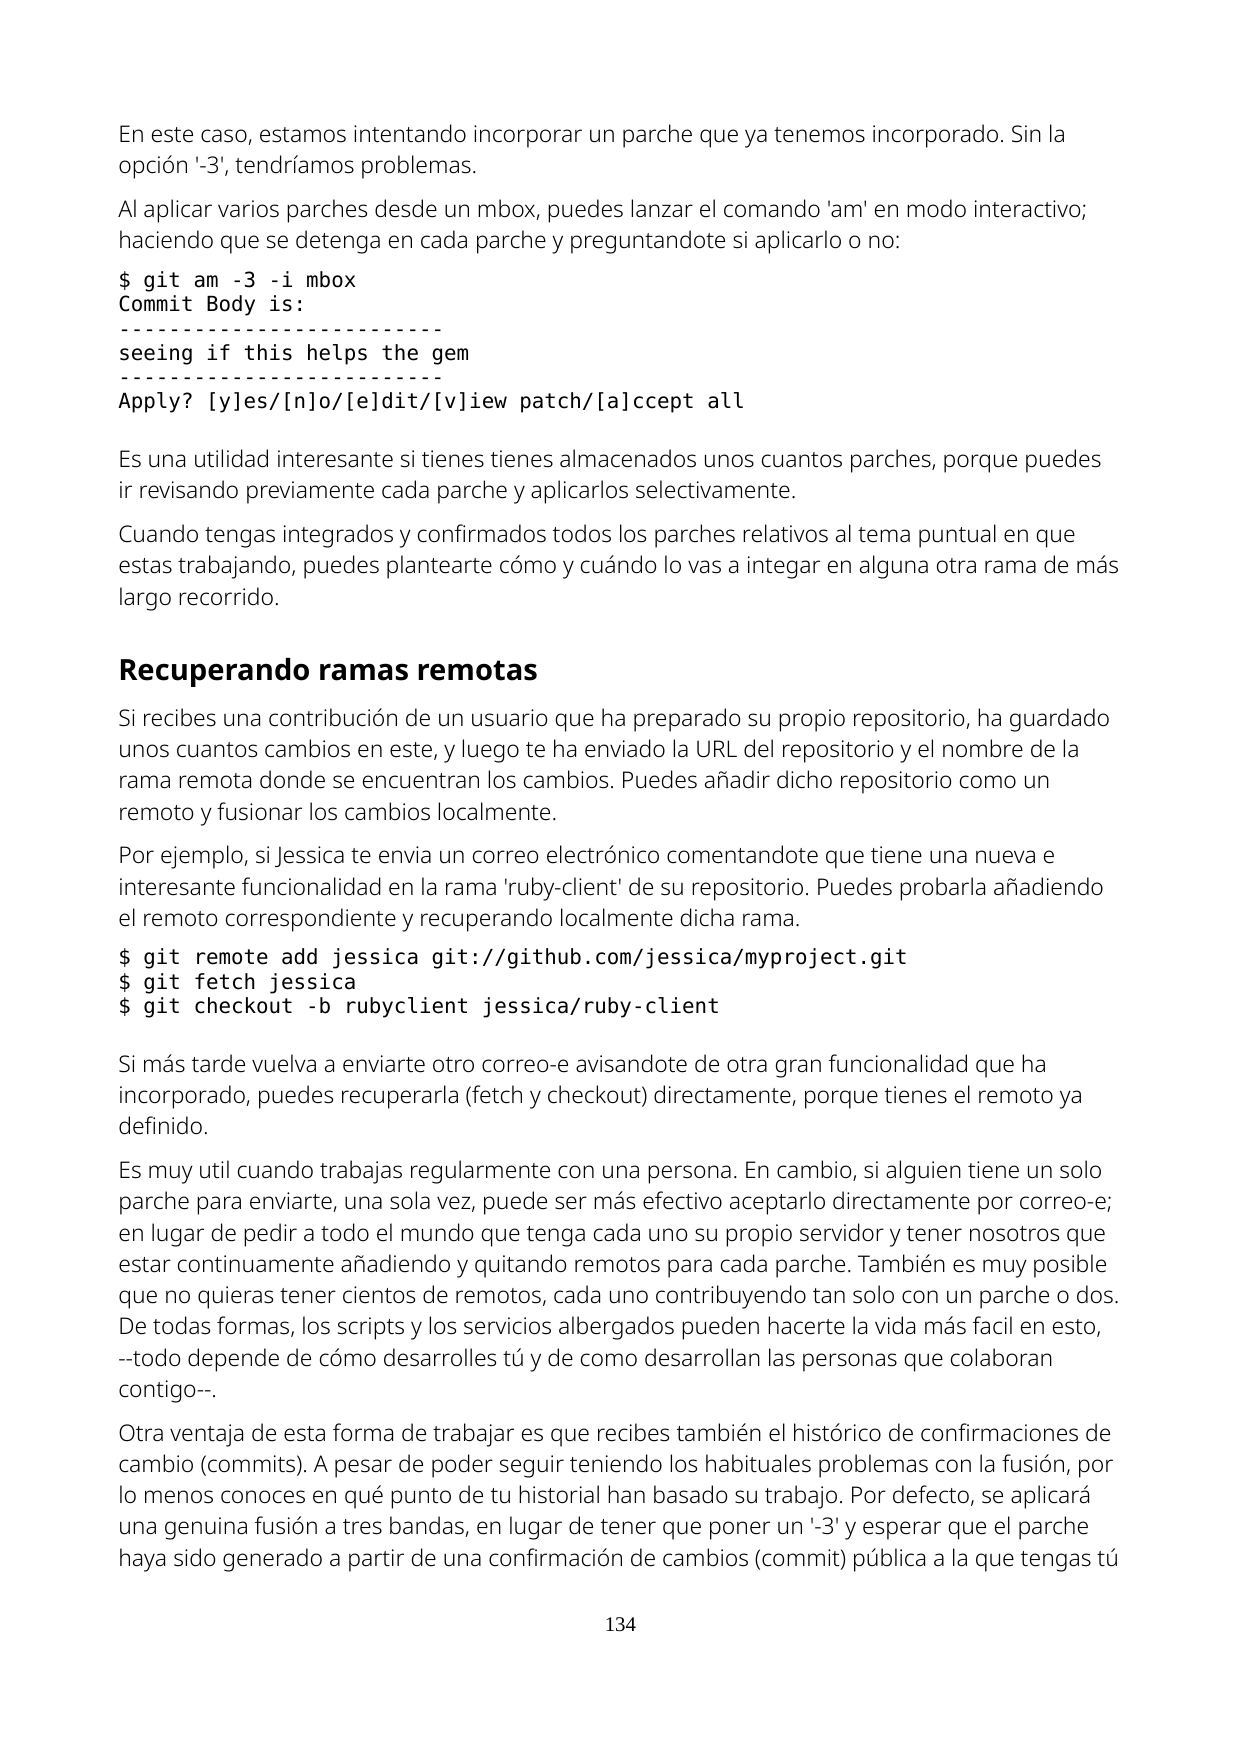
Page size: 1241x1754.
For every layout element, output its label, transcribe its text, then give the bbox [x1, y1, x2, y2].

text En este caso, estamos intentando incorporar un parche que ya tenemos incorporado. Sin la opción '-3', tendríamos problemas. [118, 118, 1122, 181]
text $ git fetch jessica [118, 970, 1122, 994]
text -------------------------- [118, 317, 1122, 341]
text Commit Body is: [118, 292, 1122, 317]
text -------------------------- [118, 365, 1122, 389]
text Cuando tengas integrados y confirmados todos los parches relativos al tema puntual en que estas trabajando, puedes plantearte cómo y cuándo lo vas a integar en alguna otra rama de más largo recorrido. [118, 518, 1122, 612]
subtitle Recuperando ramas remotas [118, 649, 1122, 689]
text Otra ventaja de esta forma de trabajar es que recibes también el histórico de confirmaciones de cambio (commits). A pesar de poder seguir teniendo los habituales problemas con la fusión, por lo menos conoces en qué punto de tu historial han basado su trabajo. Por defecto, se aplicará una genuina fusión a tres bandas, en lugar de tener que poner un '-3' y esperar que el parche haya sido generado a partir de una confirmación de cambios (commit) pública a la que tengas tú [118, 1416, 1122, 1573]
text $ git am -3 -i mbox [118, 268, 1122, 292]
text $ git remote add jessica git://github.com/jessica/myproject.git [118, 945, 1122, 970]
text Apply? [y]es/[n]o/[e]dit/[v]iew patch/[a]ccept all [118, 389, 1122, 414]
text $ git checkout -b rubyclient jessica/ruby-client [118, 994, 1122, 1018]
text Por ejemplo, si Jessica te envia un correo electrónico comentandote que tiene una nueva e interesante funcionalidad en la rama 'ruby-client' de su repositorio. Puedes probarla añadiendo el remoto correspondiente y recuperando localmente dicha rama. [118, 839, 1122, 933]
text Si más tarde vuelva a enviarte otro correo-e avisandote de otra gran funcionalidad que ha incorporado, puedes recuperarla (fetch y checkout) directamente, porque tienes el remoto ya definido. [118, 1048, 1122, 1141]
text Es una utilidad interesante si tienes tienes almacenados unos cuantos parches, porque puedes ir revisando previamente cada parche y aplicarlos selectivamente. [118, 443, 1122, 506]
text Al aplicar varios parches desde un mbox, puedes lanzar el comando 'am' en modo interactivo; haciendo que se detenga en cada parche y preguntandote si aplicarlo o no: [118, 193, 1122, 256]
text seeing if this helps the gem [118, 341, 1122, 365]
text Es muy util cuando trabajas regularmente con una persona. En cambio, si alguien tiene un solo parche para enviarte, una sola vez, puede ser más efectivo aceptarlo directamente por correo-e; en lugar de pedir a todo el mundo que tenga cada uno su propio servidor y tener nosotros que estar continuamente añadiendo y quitando remotos para cada parche. También es muy posible que no quieras tener cientos de remotos, cada uno contribuyendo tan solo con un parche o dos. De todas formas, los scripts y los servicios albergados pueden hacerte la vida más facil en esto, --todo depende de cómo desarrolles tú y de como desarrollan las personas que colaboran contigo--. [118, 1154, 1122, 1404]
text Si recibes una contribución de un usuario que ha preparado su propio repositorio, ha guardado unos cuantos cambios en este, y luego te ha enviado la URL del repositorio y el nombre de la rama remota donde se encuentran los cambios. Puedes añadir dicho repositorio como un remoto y fusionar los cambios localmente. [118, 702, 1122, 827]
